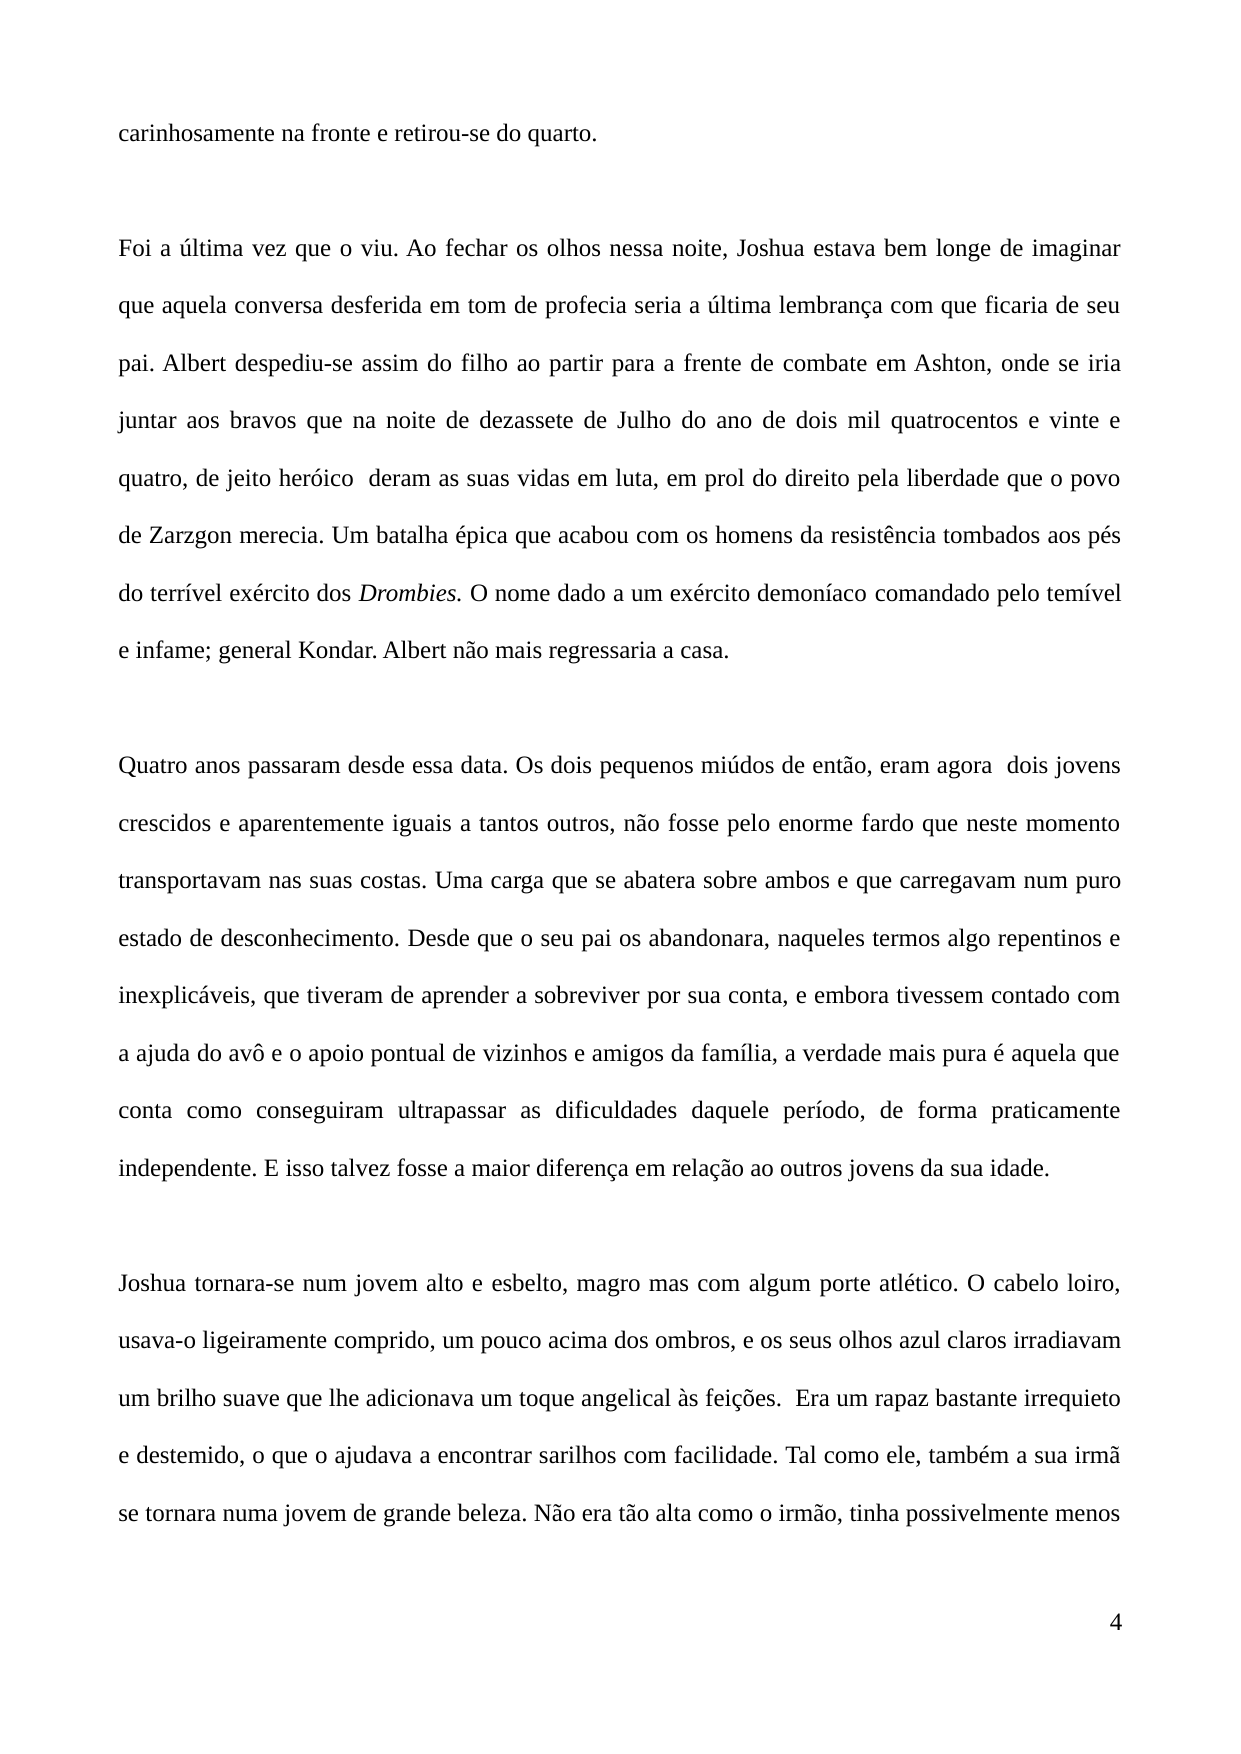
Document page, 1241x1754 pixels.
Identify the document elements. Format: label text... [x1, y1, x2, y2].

text Joshua tornara-se num jovem alto e esbelto, magro mas com algum porte atlético. O cabelo loiro, usava-o ligeiramente comprido, um pouco acima dos ombros, e os seus olhos azul claros irradiavam um brilho suave que lhe adicionava um toque angelical às feições. Era um rapaz bastante irrequieto e destemido, o que o ajudava a encontrar sarilhos com facilidade. Tal como ele, também a sua irmã se tornara numa jovem de grande beleza. Não era tão alta como o irmão, tinha possivelmente menos [118, 1268, 1122, 1527]
text Quatro anos passaram desde essa data. Os dois pequenos miúdos de então, eram agora dois jovens crescidos e aparentemente iguais a tantos outros, não fosse pelo enorme fardo que neste momento transportavam nas suas costas. Uma carga que se abatera sobre ambos e que carregavam num puro estado de desconhecimento. Desde que o seu pai os abandonara, naqueles termos algo repentinos e inexplicáveis, que tiveram de aprender a sobreviver por sua conta, e embora tivessem contado com a ajuda do avô e o apoio pontual de vizinhos e amigos da família, a verdade mais pura é aquela que conta como conseguiram ultrapassar as dificuldades daquele período, de forma praticamente independente. E isso talvez fosse a maior diferença em relação ao outros jovens da sua idade. [118, 751, 1122, 1182]
text Foi a última vez que o viu. Ao fechar os olhos nessa noite, Joshua estava bem longe de imaginar que aquela conversa desferida em tom de profecia seria a última lembrança com que ficaria de seu pai. Albert despediu-se assim do filho ao partir para a frente de combate em Ashton, onde se iria juntar aos bravos que na noite de dezassete de Julho do ano de dois mil quatrocentos e vinte e quatro, de jeito heróico deram as suas vidas em luta, em prol do direito pela liberdade que o povo de Zarzgon merecia. Um batalha épica que acabou com os homens da resistência tombados aos pés do terrível exército dos Drombies. O nome dado a um exército demoníaco comandado pelo temível e infame; general Kondar. Albert não mais regressaria a casa. [118, 233, 1122, 664]
text carinhosamente na fronte e retirou-se do quarto. [118, 118, 1122, 147]
